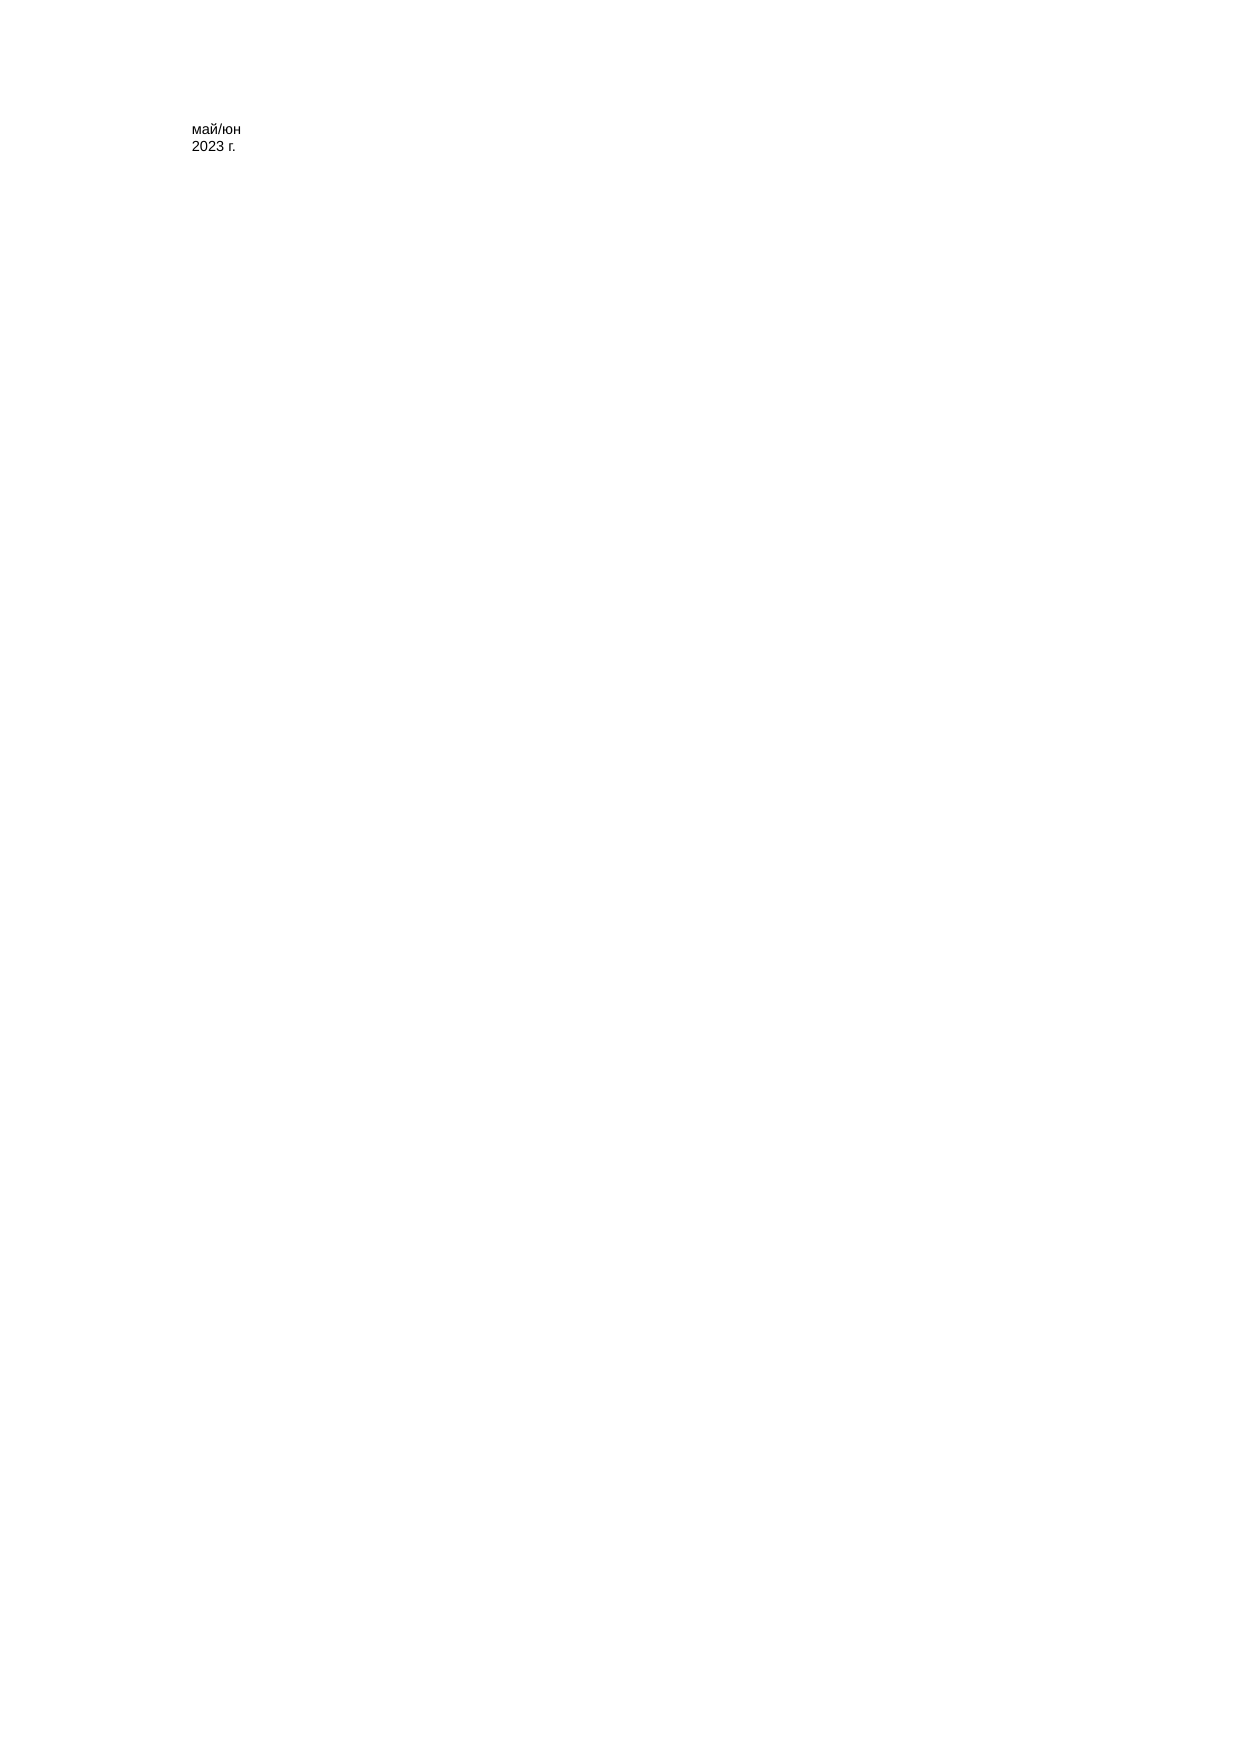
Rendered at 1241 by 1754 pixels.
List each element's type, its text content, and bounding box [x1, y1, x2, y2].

table_cell [409, 118, 444, 157]
table_cell [893, 118, 924, 157]
table_cell [254, 118, 308, 157]
table_cell [791, 118, 823, 157]
table_cell [762, 118, 791, 157]
table_cell [1053, 118, 1082, 157]
table_cell [341, 118, 376, 157]
table_cell [636, 118, 670, 157]
table_cell [539, 118, 570, 157]
table_cell [308, 118, 341, 157]
table_cell [1017, 118, 1053, 157]
table_cell [733, 118, 762, 157]
table_cell май/юн 2023 г. [189, 118, 254, 157]
table_cell [1116, 118, 1145, 157]
table_cell [376, 118, 409, 157]
table_cell [444, 118, 478, 157]
table_cell [478, 118, 511, 157]
table_cell [1082, 118, 1116, 157]
table_cell [924, 118, 954, 157]
table_cell [570, 118, 603, 157]
table_cell [511, 118, 539, 157]
table_cell [823, 118, 857, 157]
table_cell [603, 118, 636, 157]
table_cell [985, 118, 1017, 157]
table_cell [857, 118, 892, 157]
table_cell [1145, 118, 1178, 157]
table_cell [699, 118, 733, 157]
table_cell [670, 118, 699, 157]
table_cell [955, 118, 985, 157]
